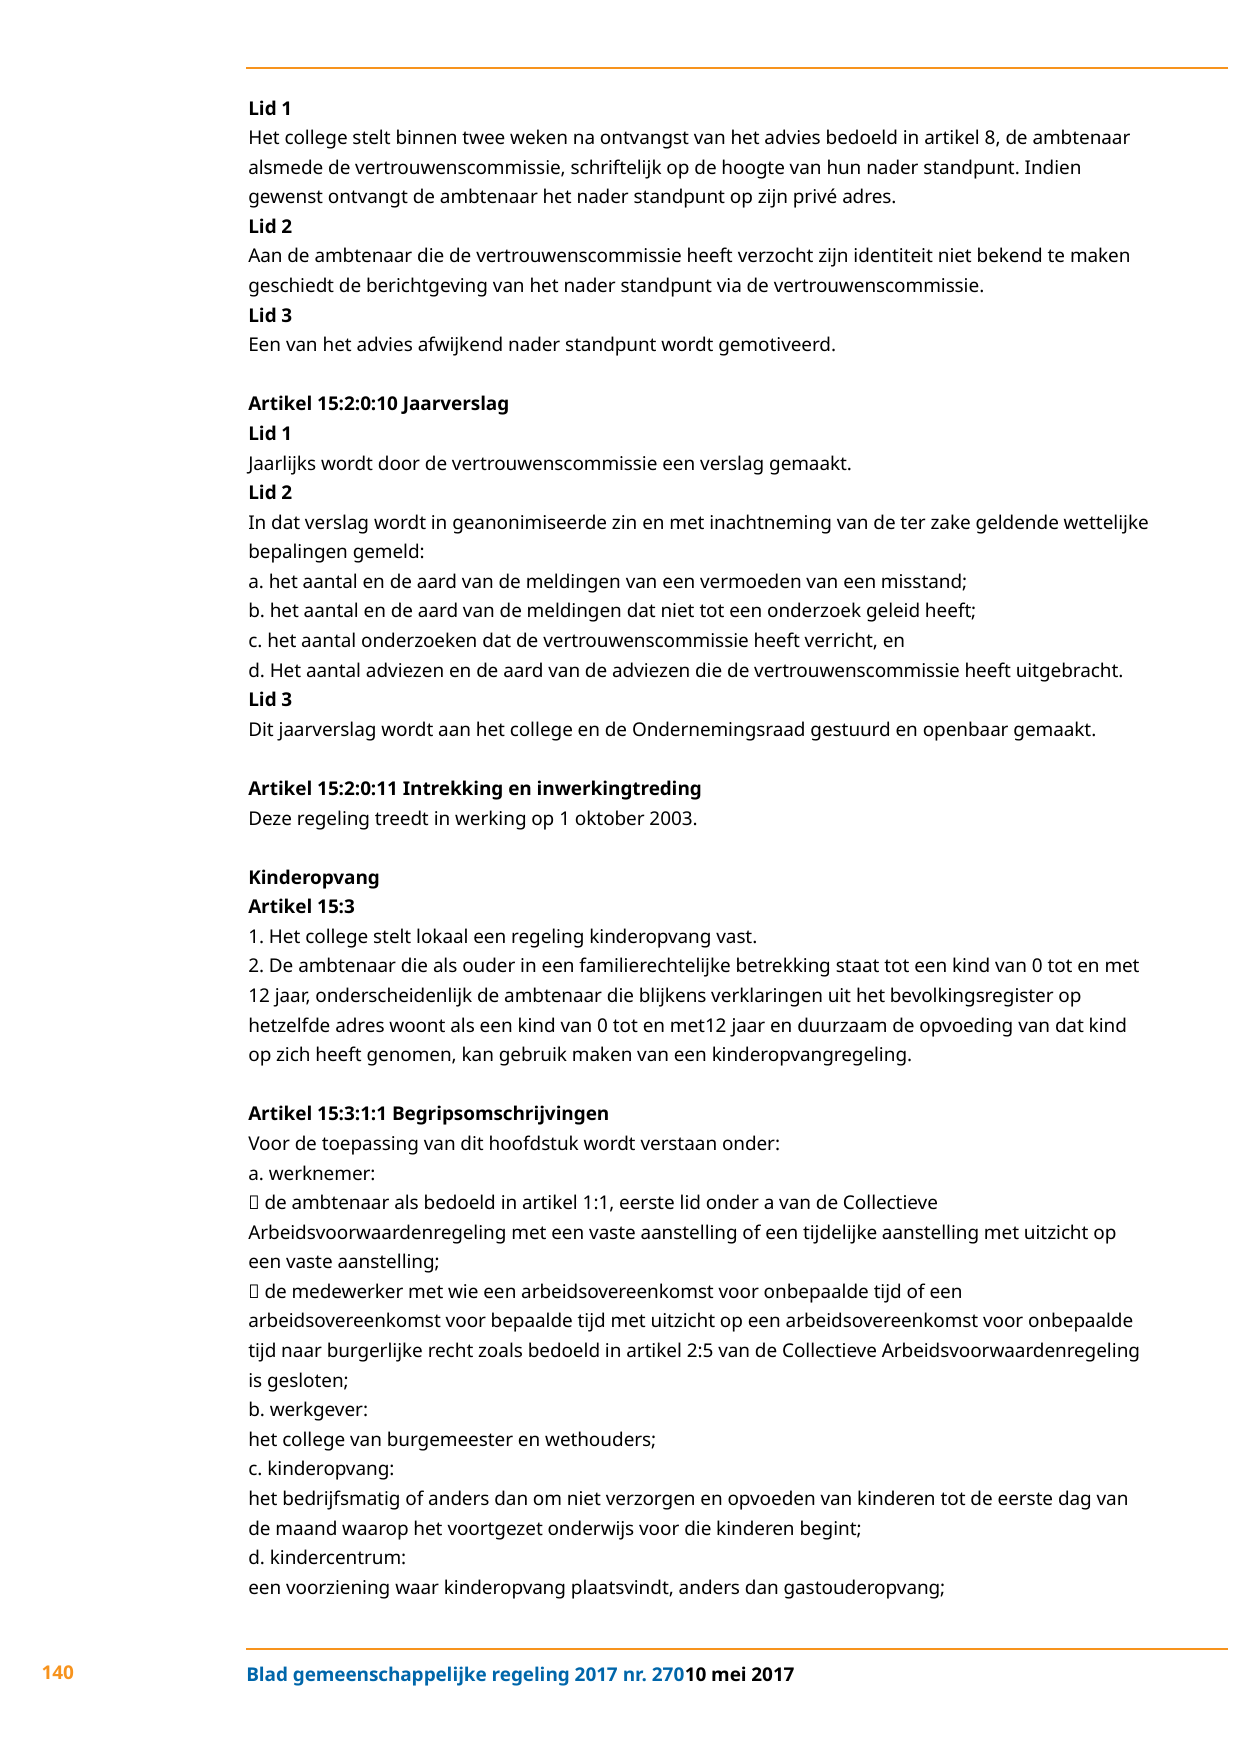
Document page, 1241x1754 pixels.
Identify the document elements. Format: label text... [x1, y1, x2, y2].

text Lid 1 [248, 420, 1152, 446]
text In dat verslag wordt in geanonimiseerde zin en met inachtneming van de ter zake geldende wettelijke bepalingen gemeld: [248, 509, 1152, 564]
text Artikel 15:2:0:10 Jaarverslag [248, 391, 1152, 416]
text  de medewerker met wie een arbeidsovereenkomst voor onbepaalde tijd of een arbeidsovereenkomst voor bepaalde tijd met uitzicht op een arbeidsovereenkomst voor onbepaalde tijd naar burgerlijke recht zoals bedoeld in artikel 2:5 van de Collectieve Arbeidsvoorwaardenregeling is gesloten; [248, 1278, 1152, 1393]
text het college van burgemeester en wethouders; [248, 1426, 1152, 1452]
text b. het aantal en de aard van de meldingen dat niet tot een onderzoek geleid heeft; [248, 598, 1152, 623]
text Lid 3 [248, 302, 1152, 328]
picture [41, 47, 231, 172]
text Artikel 15:2:0:11 Intrekking en inwerkingtreding [248, 775, 1152, 801]
text het bedrijfsmatig of anders dan om niet verzorgen en opvoeden van kinderen tot de eerste dag van de maand waarop het voortgezet onderwijs voor die kinderen begint; [248, 1485, 1152, 1541]
text Lid 3 [248, 686, 1152, 712]
text Jaarlijks wordt door de vertrouwenscommissie een verslag gemaakt. [248, 450, 1152, 476]
text Voor de toepassing van dit hoofdstuk wordt verstaan onder: [248, 1130, 1152, 1156]
text c. het aantal onderzoeken dat de vertrouwenscommissie heeft verricht, en [248, 627, 1152, 653]
text Kinderopvang [248, 864, 1152, 890]
text Aan de ambtenaar die de vertrouwenscommissie heeft verzocht zijn identiteit niet bekend te maken geschiedt de berichtgeving van het nader standpunt via de vertrouwenscommissie. [248, 243, 1152, 298]
text Artikel 15:3 [248, 893, 1152, 919]
text b. werkgever: [248, 1396, 1152, 1422]
text Een van het advies afwijkend nader standpunt wordt gemotiveerd. [248, 331, 1152, 357]
text Deze regeling treedt in werking op 1 oktober 2003. [248, 805, 1152, 831]
text Dit jaarverslag wordt aan het college en de Ondernemingsraad gestuurd en openbaar gemaakt. [248, 716, 1152, 742]
text a. werknemer: [248, 1160, 1152, 1186]
text d. kindercentrum: [248, 1544, 1152, 1570]
text Lid 2 [248, 479, 1152, 505]
text  de ambtenaar als bedoeld in artikel 1:1, eerste lid onder a van de Collectieve Arbeidsvoorwaardenregeling met een vaste aanstelling of een tijdelijke aanstelling met uitzicht op een vaste aanstelling; [248, 1189, 1152, 1274]
text 1. Het college stelt lokaal een regeling kinderopvang vast. [248, 923, 1152, 949]
text c. kinderopvang: [248, 1456, 1152, 1481]
text een voorziening waar kinderopvang plaatsvindt, anders dan gastouderopvang; [248, 1574, 1152, 1600]
text Lid 1 [248, 95, 1152, 121]
text Artikel 15:3:1:1 Begripsomschrijvingen [248, 1101, 1152, 1126]
text 2. De ambtenaar die als ouder in een familierechtelijke betrekking staat tot een kind van 0 tot en met 12 jaar, onderscheidenlijk de ambtenaar die blijkens verklaringen uit het bevolkingsregister op hetzelfde adres woont als een kind van 0 tot en met12 jaar en duurzaam de opvoeding van dat kind op zich heeft genomen, kan gebruik maken van een kinderopvangregeling. [248, 953, 1152, 1067]
text Het college stelt binnen twee weken na ontvangst van het advies bedoeld in artikel 8, de ambtenaar alsmede de vertrouwenscommissie, schriftelijk op de hoogte van hun nader standpunt. Indien gewenst ontvangt de ambtenaar het nader standpunt op zijn privé adres. [248, 124, 1152, 209]
text a. het aantal en de aard van de meldingen van een vermoeden van een misstand; [248, 568, 1152, 594]
text Lid 2 [248, 213, 1152, 239]
text d. Het aantal adviezen en de aard van de adviezen die de vertrouwenscommissie heeft uitgebracht. [248, 657, 1152, 683]
